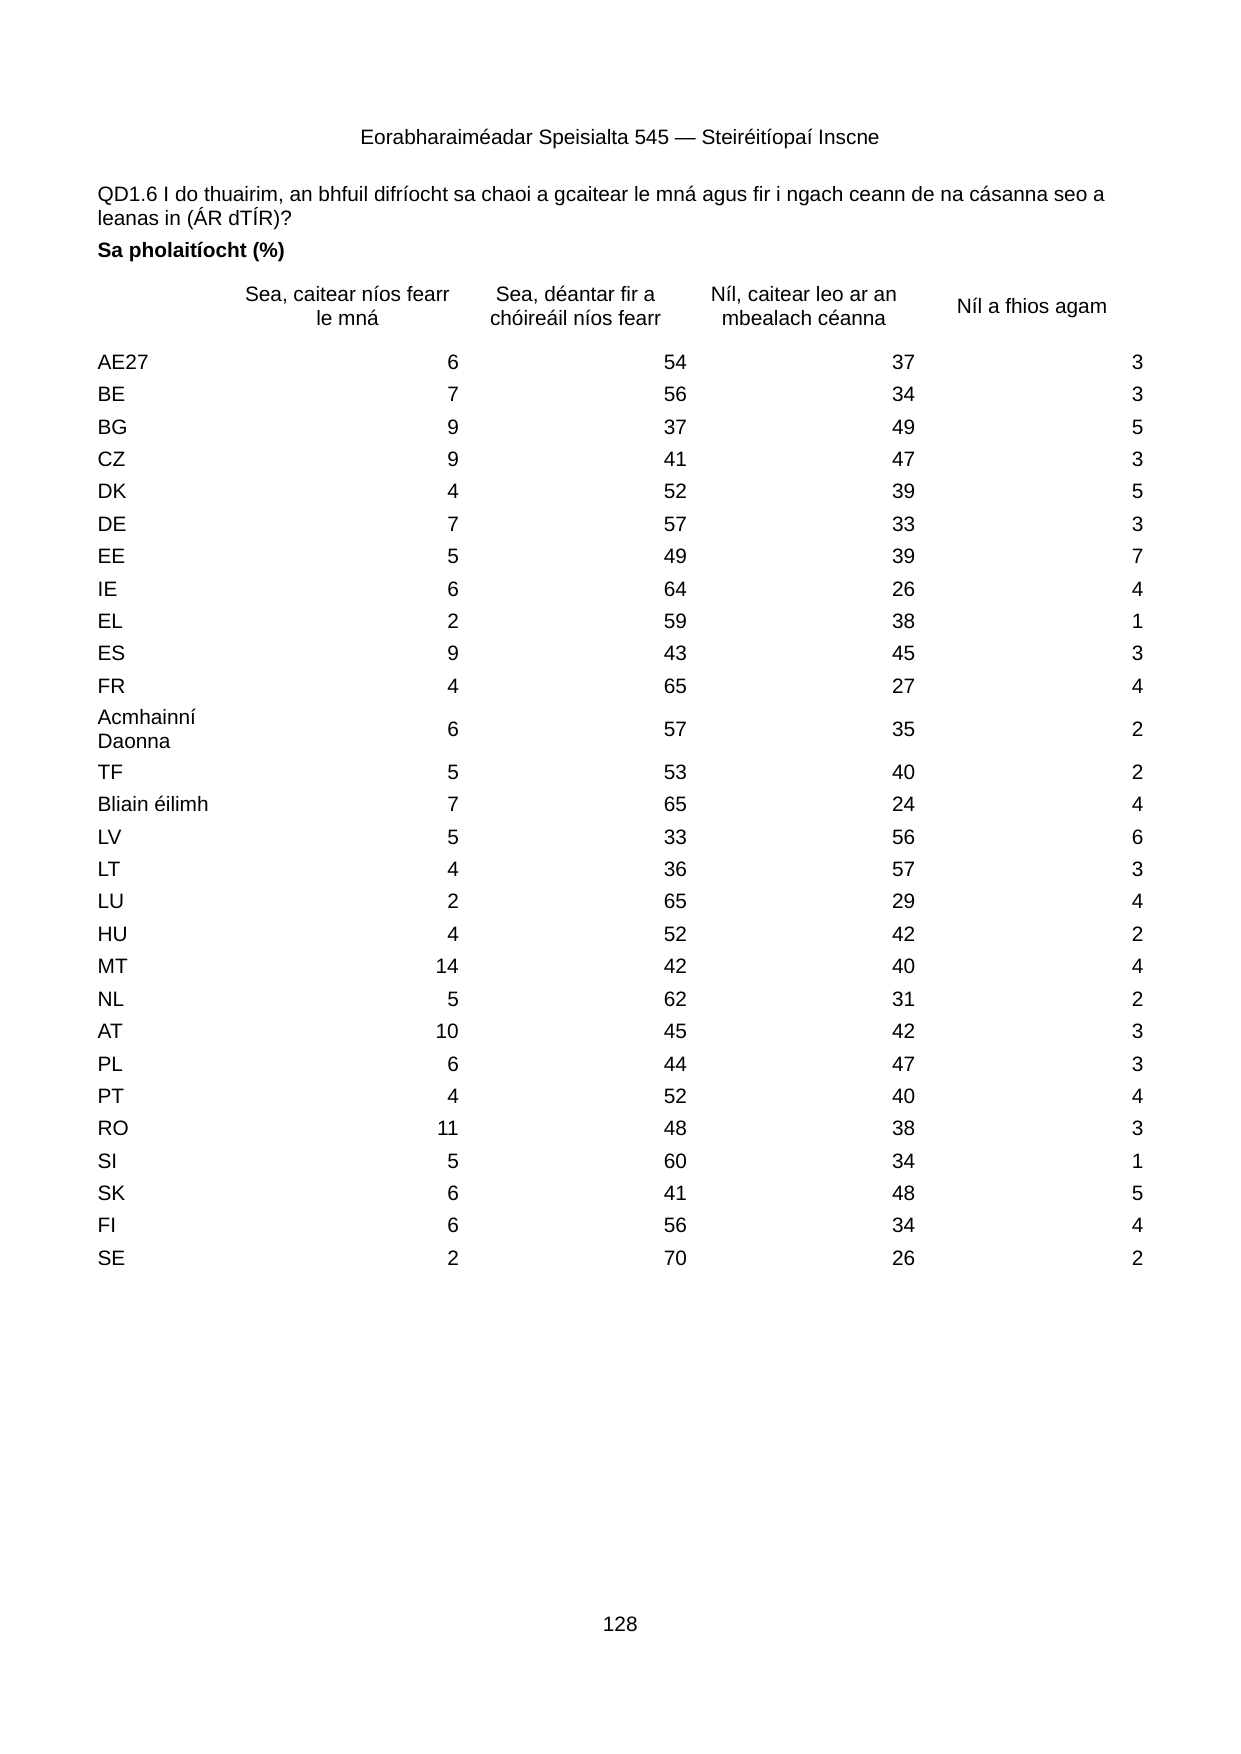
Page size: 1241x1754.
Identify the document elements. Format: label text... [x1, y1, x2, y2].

table_cell HU [95, 918, 233, 950]
table_cell 2 [918, 1242, 1146, 1274]
table_cell 4 [918, 885, 1146, 918]
table_cell 64 [461, 572, 689, 605]
table_cell 4 [918, 1209, 1146, 1242]
table_cell 5 [233, 540, 461, 572]
table_cell 4 [918, 572, 1146, 605]
table_cell 36 [461, 853, 689, 885]
table_cell 42 [690, 918, 918, 950]
table_cell 3 [918, 637, 1146, 669]
table_header QD1.6 I do thuairim, an bhfuil difríocht sa chaoi a gcaitear le mná agus fir i ngach ceann de na cásanna seo a leanas in (ÁR dTÍR)? [95, 178, 1146, 234]
table_cell 62 [461, 983, 689, 1015]
table_cell 4 [233, 475, 461, 507]
table_cell 47 [690, 443, 918, 475]
table_cell 3 [918, 1047, 1146, 1079]
table_cell IE [95, 572, 233, 605]
table_cell 9 [233, 410, 461, 443]
table_cell 37 [690, 346, 918, 378]
table_cell 4 [918, 670, 1146, 702]
table_cell 1 [918, 1144, 1146, 1177]
table_cell AT [95, 1015, 233, 1047]
table_cell SI [95, 1144, 233, 1177]
table_cell 40 [690, 1080, 918, 1112]
table_cell EL [95, 605, 233, 637]
table_cell 54 [461, 346, 689, 378]
table_cell SK [95, 1177, 233, 1209]
table_cell 26 [690, 1242, 918, 1274]
table_cell Sea, déantar fir a chóireáil níos fearr [461, 266, 689, 346]
table_cell 9 [233, 637, 461, 669]
table_cell 34 [690, 1144, 918, 1177]
table_cell 49 [690, 410, 918, 443]
table_cell 6 [233, 702, 461, 756]
table_cell 3 [918, 378, 1146, 410]
table_cell 24 [690, 788, 918, 820]
table_cell 42 [461, 950, 689, 982]
table_cell PT [95, 1080, 233, 1112]
table_cell LV [95, 820, 233, 853]
table_cell 37 [461, 410, 689, 443]
table_cell 6 [233, 1177, 461, 1209]
table_cell DK [95, 475, 233, 507]
table_cell 34 [690, 1209, 918, 1242]
table_cell 14 [233, 950, 461, 982]
table_cell 4 [233, 670, 461, 702]
table_cell 10 [233, 1015, 461, 1047]
table_cell 60 [461, 1144, 689, 1177]
table_cell BG [95, 410, 233, 443]
table_cell 5 [233, 820, 461, 853]
table_cell EE [95, 540, 233, 572]
table_cell 5 [233, 1144, 461, 1177]
table_cell 26 [690, 572, 918, 605]
table_cell SE [95, 1242, 233, 1274]
table_cell 4 [918, 788, 1146, 820]
table_cell 52 [461, 1080, 689, 1112]
table_cell 27 [690, 670, 918, 702]
table_cell 34 [690, 378, 918, 410]
table_cell 38 [690, 1112, 918, 1144]
table_cell 70 [461, 1242, 689, 1274]
table_cell 29 [690, 885, 918, 918]
table_cell 33 [461, 820, 689, 853]
table_cell FI [95, 1209, 233, 1242]
table_cell 3 [918, 346, 1146, 378]
table_cell 2 [233, 885, 461, 918]
table_cell 56 [690, 820, 918, 853]
table_cell 45 [690, 637, 918, 669]
table_cell 7 [918, 540, 1146, 572]
table_cell 39 [690, 540, 918, 572]
table_cell 56 [461, 378, 689, 410]
table_cell 6 [233, 1047, 461, 1079]
table_cell 4 [918, 1080, 1146, 1112]
table_cell 3 [918, 1112, 1146, 1144]
table_cell RO [95, 1112, 233, 1144]
table_cell 6 [233, 346, 461, 378]
table_cell 40 [690, 756, 918, 788]
table_cell 33 [690, 508, 918, 540]
table_cell 43 [461, 637, 689, 669]
table_cell Bliain éilimh [95, 788, 233, 820]
table_cell 6 [233, 572, 461, 605]
table_cell PL [95, 1047, 233, 1079]
table_cell 65 [461, 670, 689, 702]
table_cell 41 [461, 1177, 689, 1209]
table_cell FR [95, 670, 233, 702]
table_cell CZ [95, 443, 233, 475]
table_cell 4 [918, 950, 1146, 982]
table_cell 2 [918, 983, 1146, 1015]
table_cell 1 [918, 605, 1146, 637]
table_cell 4 [233, 1080, 461, 1112]
table_cell AE27 [95, 346, 233, 378]
table_cell 31 [690, 983, 918, 1015]
table_cell LU [95, 885, 233, 918]
table_cell 7 [233, 378, 461, 410]
table_cell 65 [461, 788, 689, 820]
table_cell DE [95, 508, 233, 540]
table_cell 5 [233, 983, 461, 1015]
table_cell 5 [918, 1177, 1146, 1209]
table_cell 57 [461, 702, 689, 756]
table_cell Sa pholaitíocht (%) [95, 234, 1146, 266]
table_cell Acmhainní Daonna [95, 702, 233, 756]
table_cell 65 [461, 885, 689, 918]
table_cell 5 [233, 756, 461, 788]
table_cell TF [95, 756, 233, 788]
table_cell 40 [690, 950, 918, 982]
table_cell Sea, caitear níos fearr le mná [233, 266, 461, 346]
table_cell 6 [918, 820, 1146, 853]
table_cell 39 [690, 475, 918, 507]
table_cell 2 [918, 918, 1146, 950]
table_cell 2 [233, 1242, 461, 1274]
table_cell 4 [233, 853, 461, 885]
table_cell 5 [918, 410, 1146, 443]
table_cell 6 [233, 1209, 461, 1242]
table_cell 57 [461, 508, 689, 540]
table_cell 48 [690, 1177, 918, 1209]
table_cell Níl, caitear leo ar an mbealach céanna [690, 266, 918, 346]
table_cell 2 [233, 605, 461, 637]
table_cell 49 [461, 540, 689, 572]
table_cell 5 [918, 475, 1146, 507]
table_cell 3 [918, 508, 1146, 540]
table_cell 59 [461, 605, 689, 637]
table_cell MT [95, 950, 233, 982]
table_cell 7 [233, 508, 461, 540]
table_cell BE [95, 378, 233, 410]
table_cell [95, 266, 233, 346]
table_cell 35 [690, 702, 918, 756]
table_cell 11 [233, 1112, 461, 1144]
table_cell 52 [461, 918, 689, 950]
table_cell NL [95, 983, 233, 1015]
table_cell 52 [461, 475, 689, 507]
table_cell 42 [690, 1015, 918, 1047]
table_cell 48 [461, 1112, 689, 1144]
table_cell 38 [690, 605, 918, 637]
table_cell 44 [461, 1047, 689, 1079]
table_cell 45 [461, 1015, 689, 1047]
table_cell 41 [461, 443, 689, 475]
table_cell LT [95, 853, 233, 885]
table_cell 56 [461, 1209, 689, 1242]
table_cell 53 [461, 756, 689, 788]
table_cell 7 [233, 788, 461, 820]
table_cell Níl a fhios agam [918, 266, 1146, 346]
table_cell 3 [918, 853, 1146, 885]
table_cell 2 [918, 702, 1146, 756]
table_cell 9 [233, 443, 461, 475]
table_cell ES [95, 637, 233, 669]
table_cell 47 [690, 1047, 918, 1079]
table_cell 4 [233, 918, 461, 950]
table_cell 3 [918, 443, 1146, 475]
table_cell 57 [690, 853, 918, 885]
table_cell 2 [918, 756, 1146, 788]
table_cell 3 [918, 1015, 1146, 1047]
